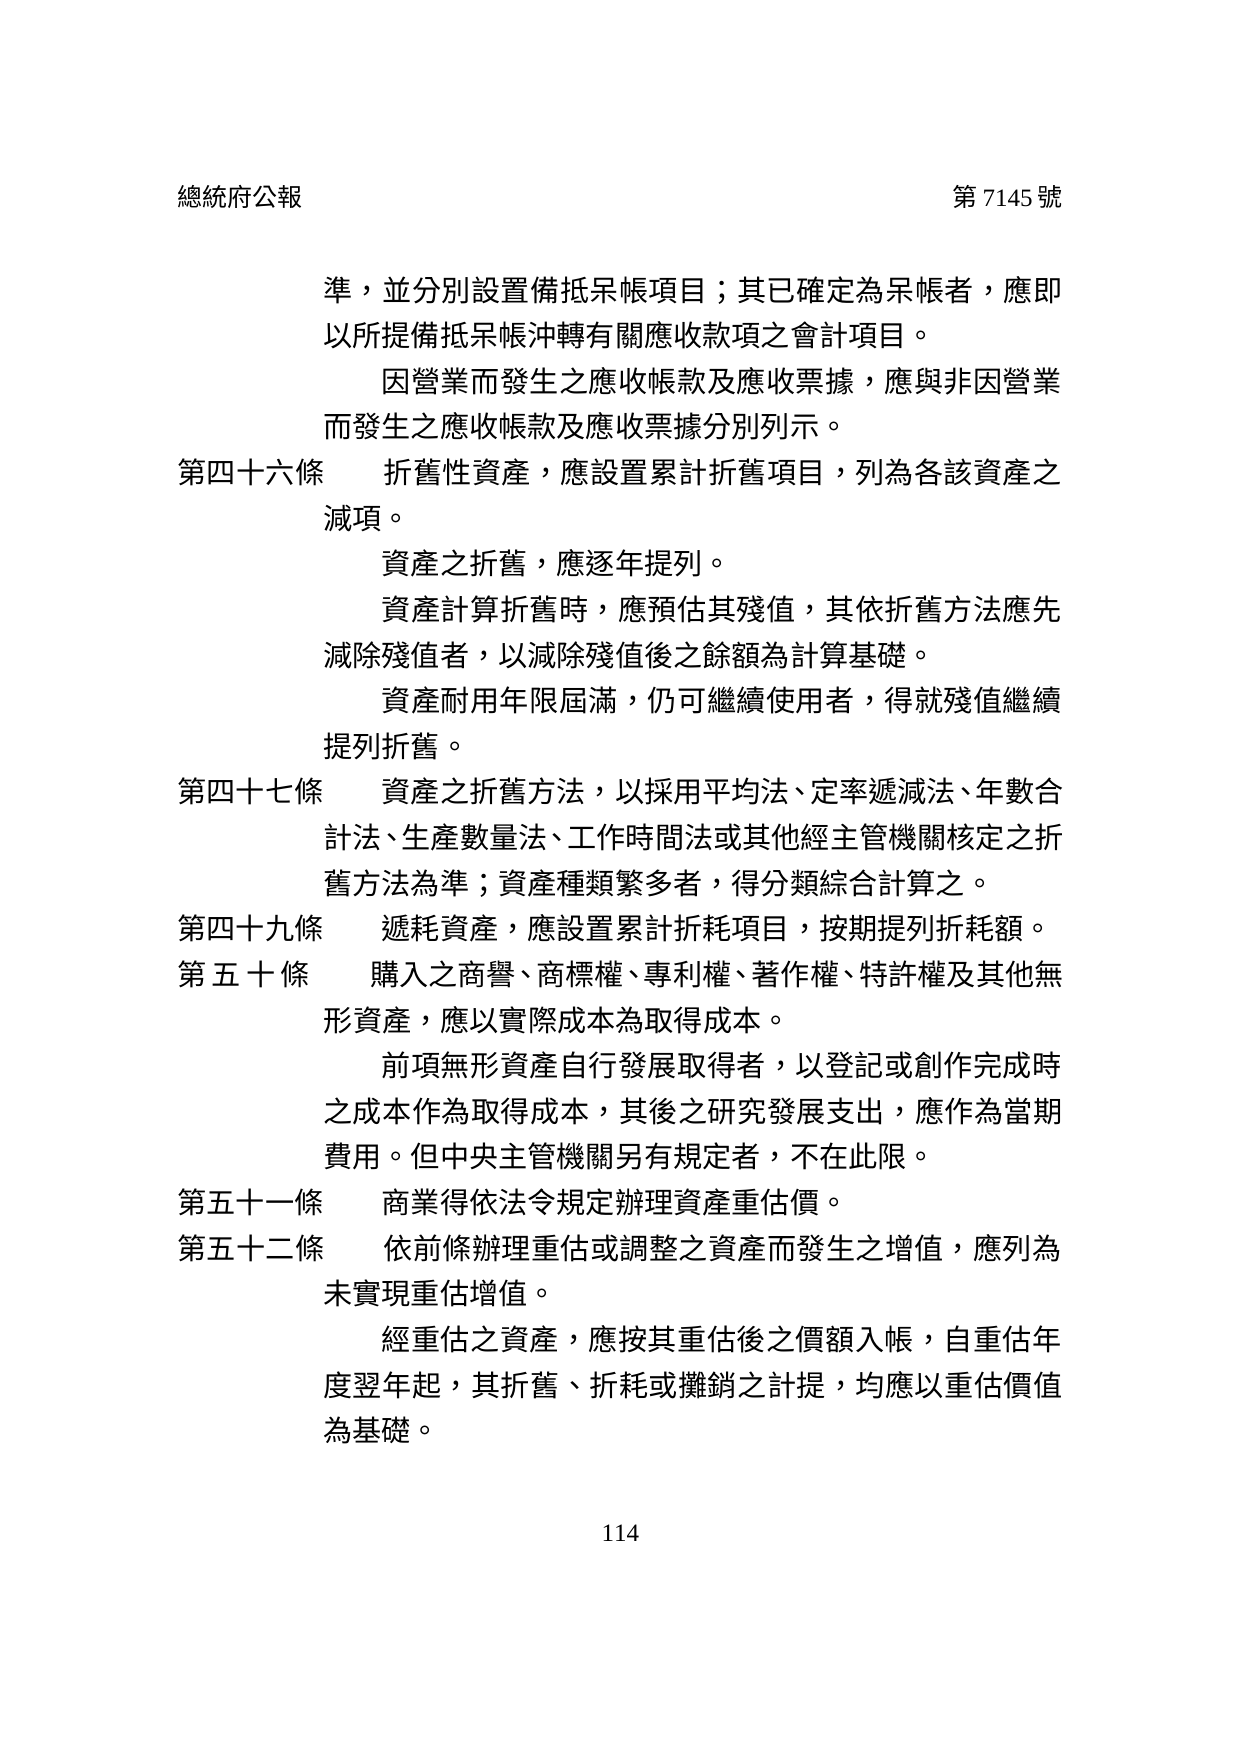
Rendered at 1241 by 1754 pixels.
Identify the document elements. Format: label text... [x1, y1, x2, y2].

text 第五十一條 商業得依法令規定辦理資產重估價。 [177, 1177, 1063, 1223]
text 第五十條 購入之商譽、商標權、專利權、著作權、特許權及其他無形資產，應以實際成本為取得成本。 [177, 949, 1063, 1040]
text 因營業而發生之應收帳款及應收票據，應與非因營業而發生之應收帳款及應收票據分別列示。 [323, 356, 1063, 447]
text 第五十二條 依前條辦理重估或調整之資產而發生之增值，應列為未實現重估增值。 [177, 1223, 1063, 1314]
text 第四十九條 遞耗資產，應設置累計折耗項目，按期提列折耗額。 [177, 903, 1063, 949]
text 資產耐用年限屆滿，仍可繼續使用者，得就殘值繼續提列折舊。 [323, 675, 1063, 766]
text 第四十七條 資產之折舊方法，以採用平均法、定率遞減法、年數合計法、生產數量法、工作時間法或其他經主管機關核定之折舊方法為準；資產種類繁多者，得分類綜合計算之。 [177, 766, 1063, 903]
text 資產計算折舊時，應預估其殘值，其依折舊方法應先減除殘值者，以減除殘值後之餘額為計算基礎。 [323, 584, 1063, 675]
text 前項無形資產自行發展取得者，以登記或創作完成時之成本作為取得成本，其後之研究發展支出，應作為當期費用。但中央主管機關另有規定者，不在此限。 [323, 1040, 1063, 1177]
text 經重估之資產，應按其重估後之價額入帳，自重估年度翌年起，其折舊、折耗或攤銷之計提，均應以重估價值為基礎。 [323, 1314, 1063, 1451]
text 準，並分別設置備抵呆帳項目；其已確定為呆帳者，應即以所提備抵呆帳沖轉有關應收款項之會計項目。 [177, 266, 1063, 356]
text 資產之折舊，應逐年提列。 [323, 538, 1063, 584]
text 第四十六條 折舊性資產，應設置累計折舊項目，列為各該資產之減項。 [177, 447, 1063, 538]
